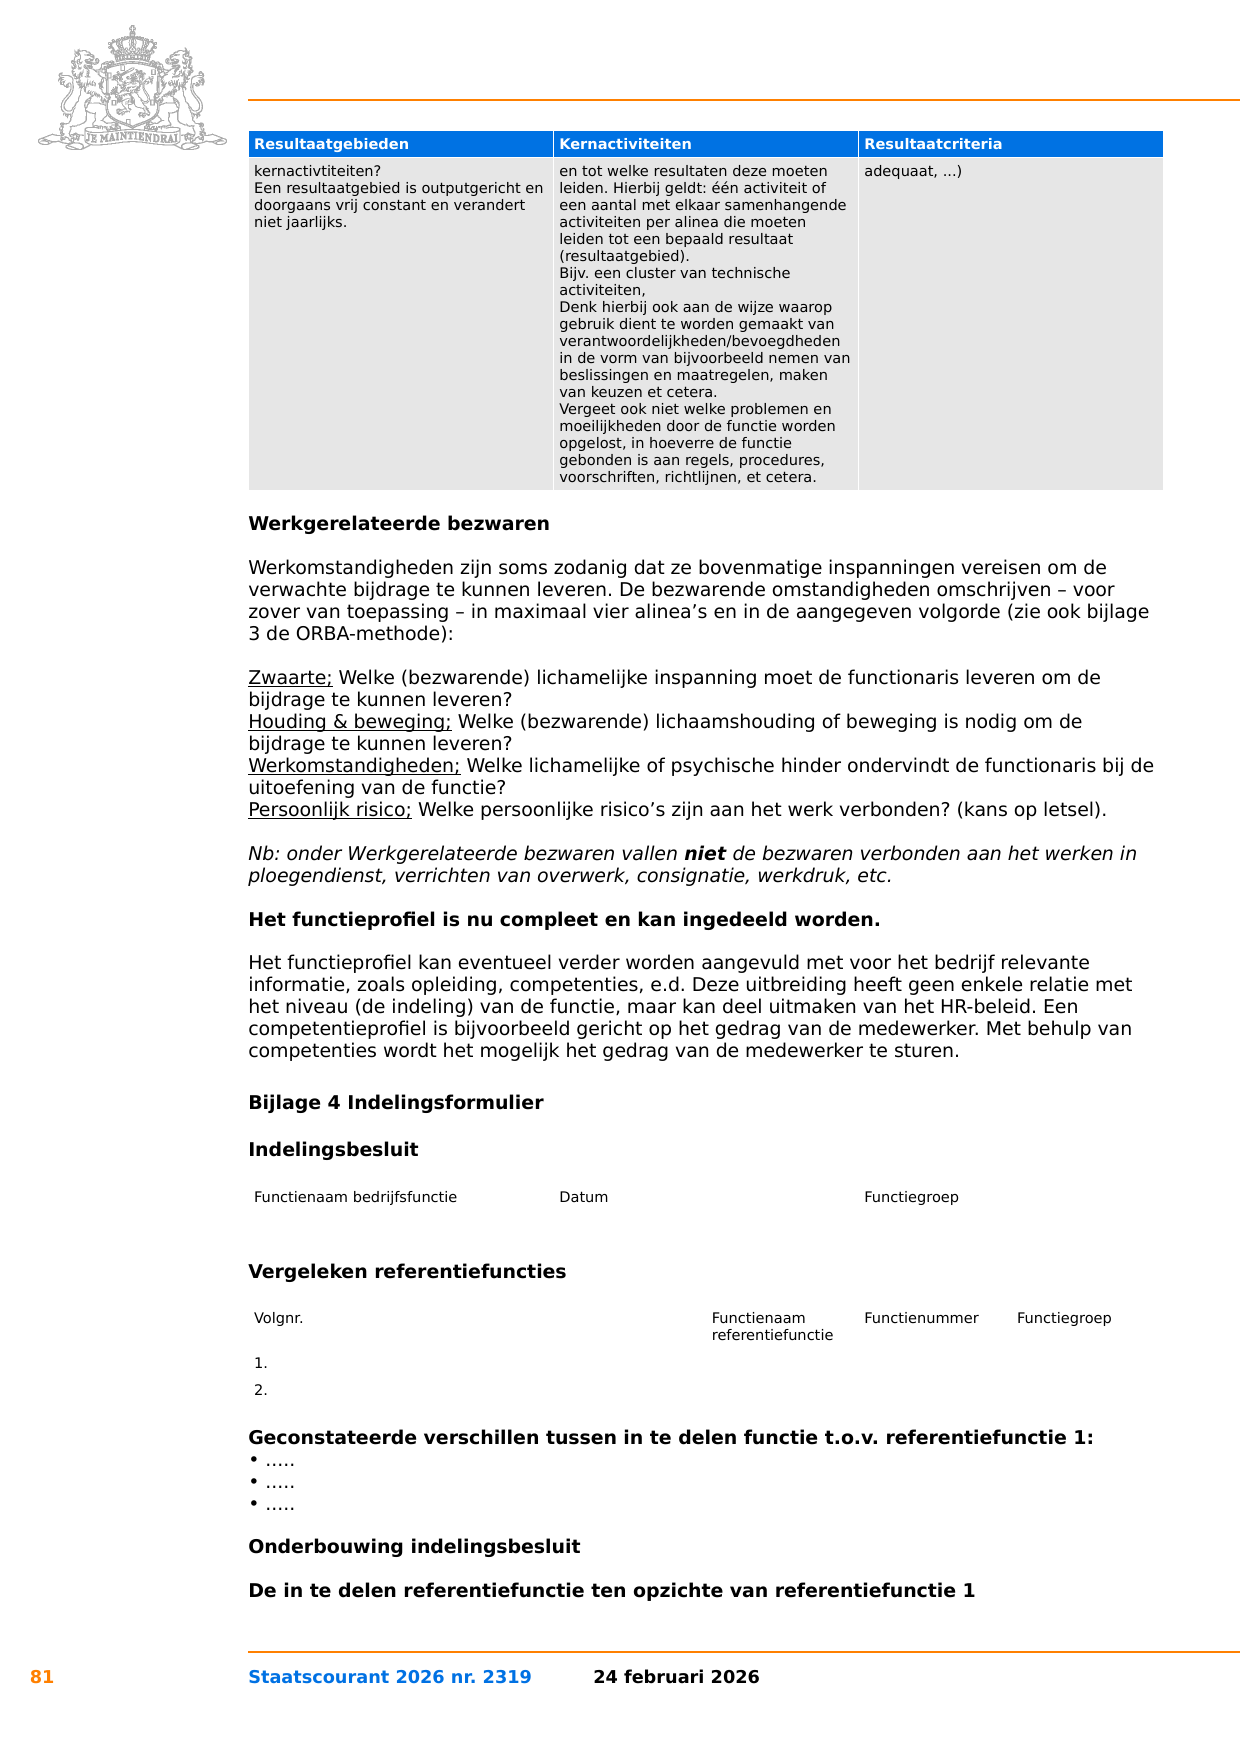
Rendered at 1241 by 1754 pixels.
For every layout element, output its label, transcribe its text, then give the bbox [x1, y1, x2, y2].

subtitle Bijlage 4 Indelingsformulier [248, 1092, 1163, 1114]
table_header Functiegroep [1011, 1306, 1163, 1349]
text De in te delen referentiefunctie ten opzichte van referentiefunctie 1 [248, 1580, 1163, 1602]
text Het functieprofiel kan eventueel verder worden aangevuld met voor het bedrijf relevante informatie, zoals opleiding, competenties, e.d. Deze uitbreiding heeft geen enkele relatie met het niveau (de indeling) van de functie, maar kan deel uitmaken van het HR-beleid. Een competentieprofiel is bijvoorbeeld gericht op het gedrag van de medewerker. Met behulp van competenties wordt het mogelijk het gedrag van de medewerker te sturen. [248, 952, 1163, 1062]
text Onderbouwing indelingsbesluit [248, 1536, 1163, 1558]
text Vergeleken referentiefuncties [248, 1261, 1163, 1283]
table_cell [706, 1378, 858, 1404]
table_cell [1011, 1378, 1163, 1404]
text • ..... [248, 1493, 1163, 1514]
text Persoonlijk risico; Welke persoonlijke risico’s zijn aan het werk verbonden? (kans op letsel). [248, 799, 1163, 821]
subtitle Nb: onder Werkgerelateerde bezwaren vallen niet de bezwaren verbonden aan het werken in ploegendienst, verrichten van overwerk, consignatie, werkdruk, etc. [248, 843, 1163, 887]
text Houding & beweging; Welke (bezwarende) lichaamshouding of beweging is nodig om de bijdrage te kunnen leveren? [248, 711, 1163, 755]
table_cell [1011, 1350, 1163, 1376]
table_cell [859, 1211, 1163, 1238]
table_cell [859, 1378, 1010, 1404]
table_cell [706, 1350, 858, 1376]
table_cell 2. [249, 1378, 705, 1404]
text Het functieprofiel is nu compleet en kan ingedeeld worden. [248, 908, 1163, 930]
table_header Functienaam referentiefunctie [706, 1306, 858, 1349]
text Geconstateerde verschillen tussen in te delen functie t.o.v. referentiefunctie 1: [248, 1427, 1163, 1449]
table_header Functienaam bedrijfsfunctie [249, 1184, 553, 1210]
table_cell en tot welke resultaten deze moeten leiden. Hierbij geldt: één activiteit of een aantal met elkaar samenhangende activiteiten per alinea die moeten leiden tot een bepaald resultaat (resultaatgebied). Bijv. een cluster van technische activiteiten, Denk hierbij ook aan de wijze waarop gebruik dient te worden gemaakt van verantwoordelijkheden/bevoegdheden in de vorm van bijvoorbeeld nemen van beslissingen en maatregelen, maken van keuzen et cetera. Vergeet ook niet welke problemen en moeilijkheden door de functie worden opgelost, in hoeverre de functie gebonden is aan regels, procedures, voorschriften, richtlijnen, et cetera. [554, 158, 858, 490]
table_cell adequaat, ...) [859, 158, 1163, 490]
text • ..... [248, 1449, 1163, 1471]
text Indelingsbesluit [248, 1139, 1163, 1161]
table_header Volgnr. [249, 1306, 705, 1349]
table_cell kernactivtiteiten? Een resultaatgebied is outputgericht en doorgaans vrij constant en verandert niet jaarlijks. [249, 158, 553, 490]
text Werkomstandigheden zijn soms zodanig dat ze bovenmatige inspanningen vereisen om de verwachte bijdrage te kunnen leveren. De bezwarende omstandigheden omschrijven – voor zover van toepassing – in maximaal vier alinea’s en in de aangegeven volgorde (zie ook bijlage 3 de ORBA-methode): [248, 557, 1163, 645]
table_header Functiegroep [859, 1184, 1163, 1210]
text • ..... [248, 1471, 1163, 1493]
picture [38, 25, 227, 150]
table_cell [249, 1211, 553, 1238]
subtitle Werkgerelateerde bezwaren [248, 513, 1163, 535]
table_header Resultaatcriteria [859, 131, 1163, 157]
table_header Functienummer [859, 1306, 1010, 1349]
text Zwaarte; Welke (bezwarende) lichamelijke inspanning moet de functionaris leveren om de bijdrage te kunnen leveren? [248, 667, 1163, 711]
table_header Kernactiviteiten [554, 131, 858, 157]
table_cell 1. [249, 1350, 705, 1376]
table_cell [859, 1350, 1010, 1376]
table_cell [554, 1211, 858, 1238]
text Werkomstandigheden; Welke lichamelijke of psychische hinder ondervindt de functionaris bij de uitoefening van de functie? [248, 755, 1163, 799]
table_header Datum [554, 1184, 858, 1210]
table_header Resultaatgebieden [249, 131, 553, 157]
